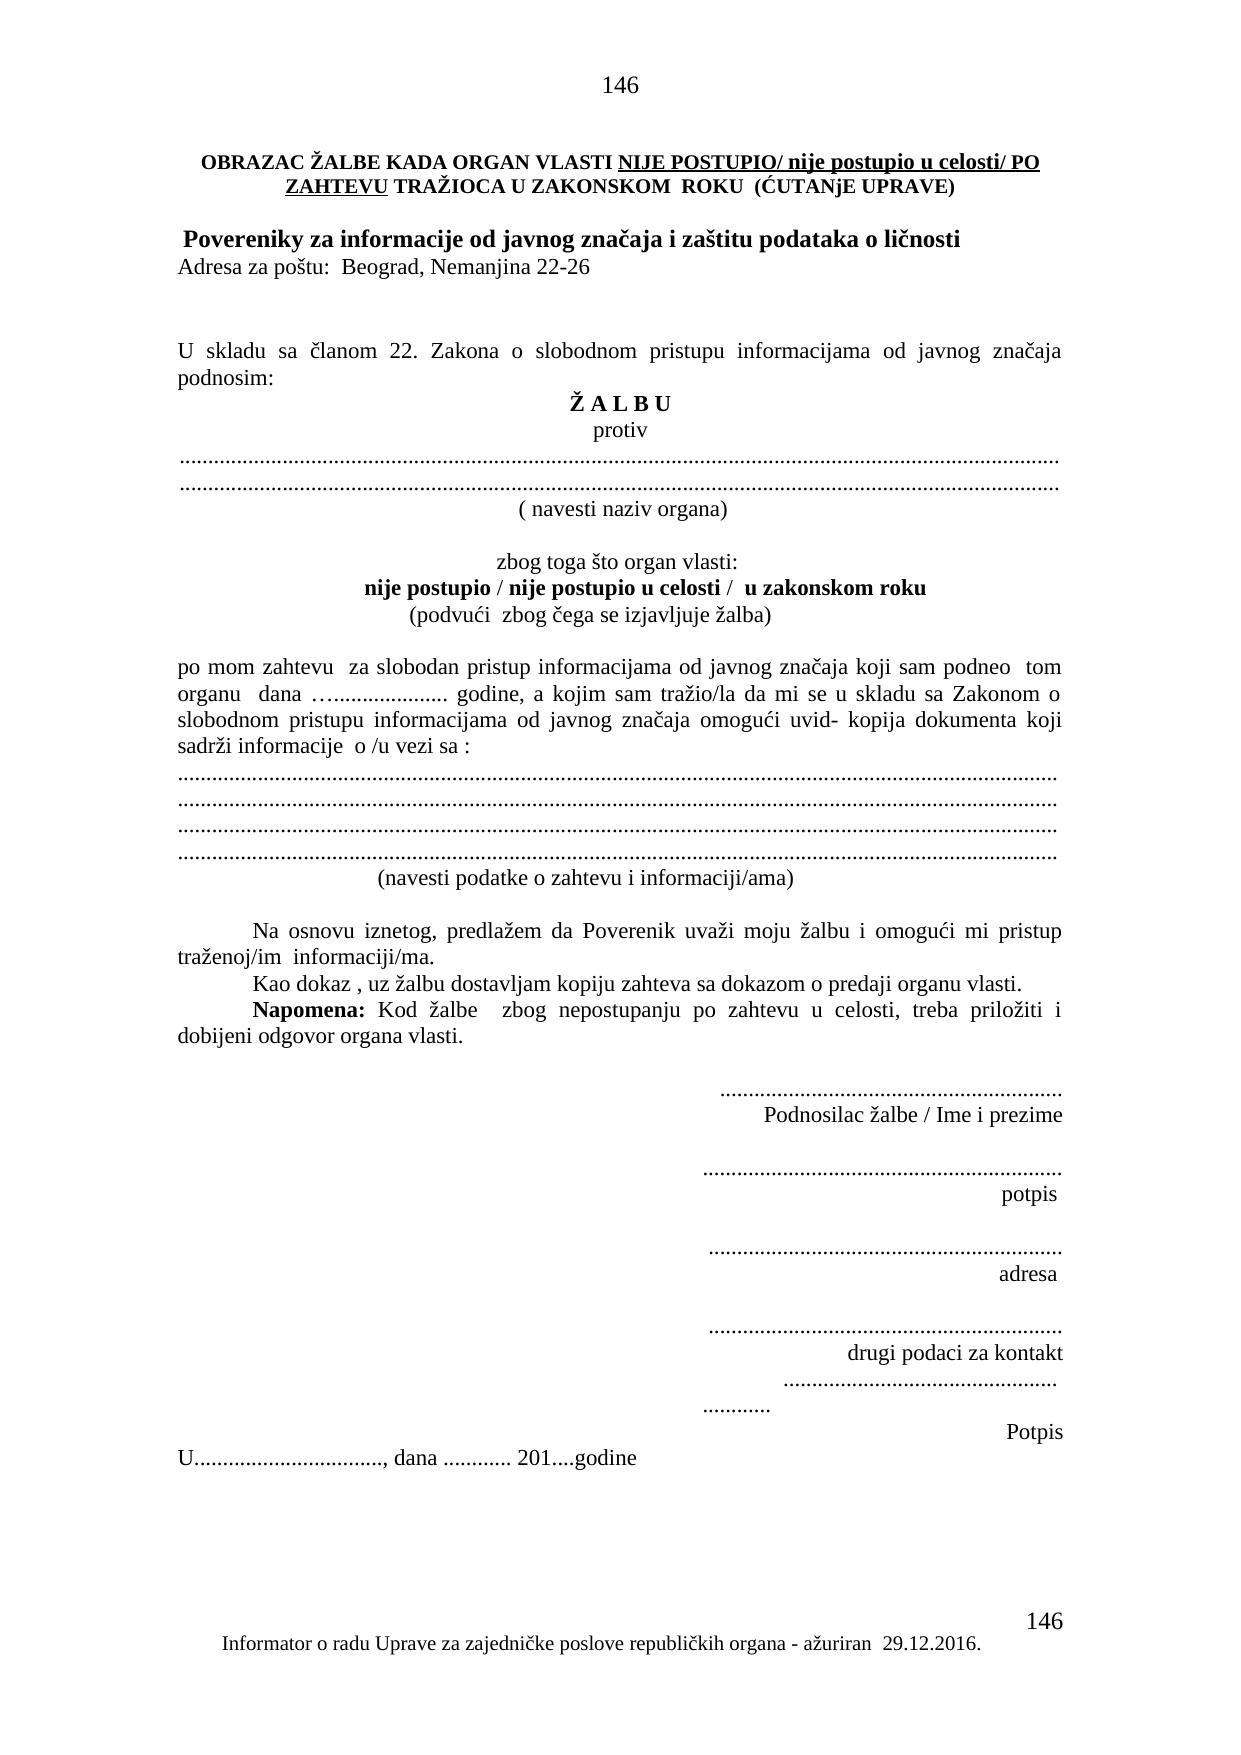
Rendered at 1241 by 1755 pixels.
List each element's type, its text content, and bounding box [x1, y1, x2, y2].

text .......................................................................................................................................................... [177, 812, 1063, 838]
text Potpis [702, 1418, 1063, 1444]
text Podnosilac žalbe / Ime i prezime [702, 1101, 1063, 1128]
text .......................................................................................................................................................... [177, 759, 1063, 785]
text U skladu sa članom 22. Zakona o slobodnom pristupu informacijama od javnog značaja podnosim: [177, 337, 1063, 390]
text ............................................................ [702, 1075, 1063, 1101]
text (podvući zbog čega se izjavlјuje žalba) [215, 601, 1063, 627]
text ( navesti naziv organa) [177, 495, 1063, 522]
text .............................................................. adresa [302, 1233, 1063, 1286]
text U................................., dana ............ 201....godine [177, 1444, 1063, 1470]
text Na osnovu iznetog, predlažem da Poverenik uvaži moju žalbu i omogući mi pristup traženoj/im informaciji/ma. [177, 917, 1063, 970]
text Napomena: Kod žalbe zbog nepostupanju po zahtevu u celosti, treba priložiti i dobijeni odgovor organa vlasti. [177, 996, 1063, 1049]
text Povereniky za informacije od javnog značaja i zaštitu podataka o ličnosti [177, 224, 1063, 253]
text Adresa za poštu: Beograd, Nemanjina 22-26 [177, 253, 1063, 279]
text .......................................................................................................................................................... [177, 443, 1063, 469]
text zbog toga što organ vlasti: [177, 548, 1063, 574]
text ............................................................... potpis [702, 1154, 1063, 1207]
text Kao dokaz , uz žalbu dostavlјam kopiju zahteva sa dokazom o predaji organu vlasti. [177, 970, 1063, 996]
text .......................................................................................................................................................... [177, 469, 1063, 495]
text po mom zahtevu za slobodan pristup informacijama od javnog značaja koji sam podneo tom organu dana ….................... godine, a kojim sam tražio/la da mi se u skladu sa Zakonom o slobodnom pristupu informacijama od javnog značaja omogući uvid- kopija dokumenta koji sadrži informacije o /u vezi sa : [177, 653, 1063, 759]
text Ž A L B U [177, 390, 1063, 416]
text .......................................................................................................................................................... [177, 838, 1063, 864]
text OBRAZAC ŽALBE KADA ORGAN VLASTI NIJE POSTUPIO/ nije postupio u celosti/ PO ZAHTEVU TRAŽIOCA U ZAKONSKOM ROKU (ĆUTANјE UPRAVE) [177, 148, 1063, 198]
text ............................................................ [177, 1365, 1063, 1418]
text .............................................................. drugi podaci za kontakt [302, 1312, 1063, 1365]
text nije postupio / nije postupio u celosti / u zakonskom roku [227, 574, 1063, 601]
text protiv [177, 416, 1063, 443]
text .......................................................................................................................................................... [177, 785, 1063, 812]
text (navesti podatke o zahtevu i informaciji/ama) [177, 864, 1063, 891]
